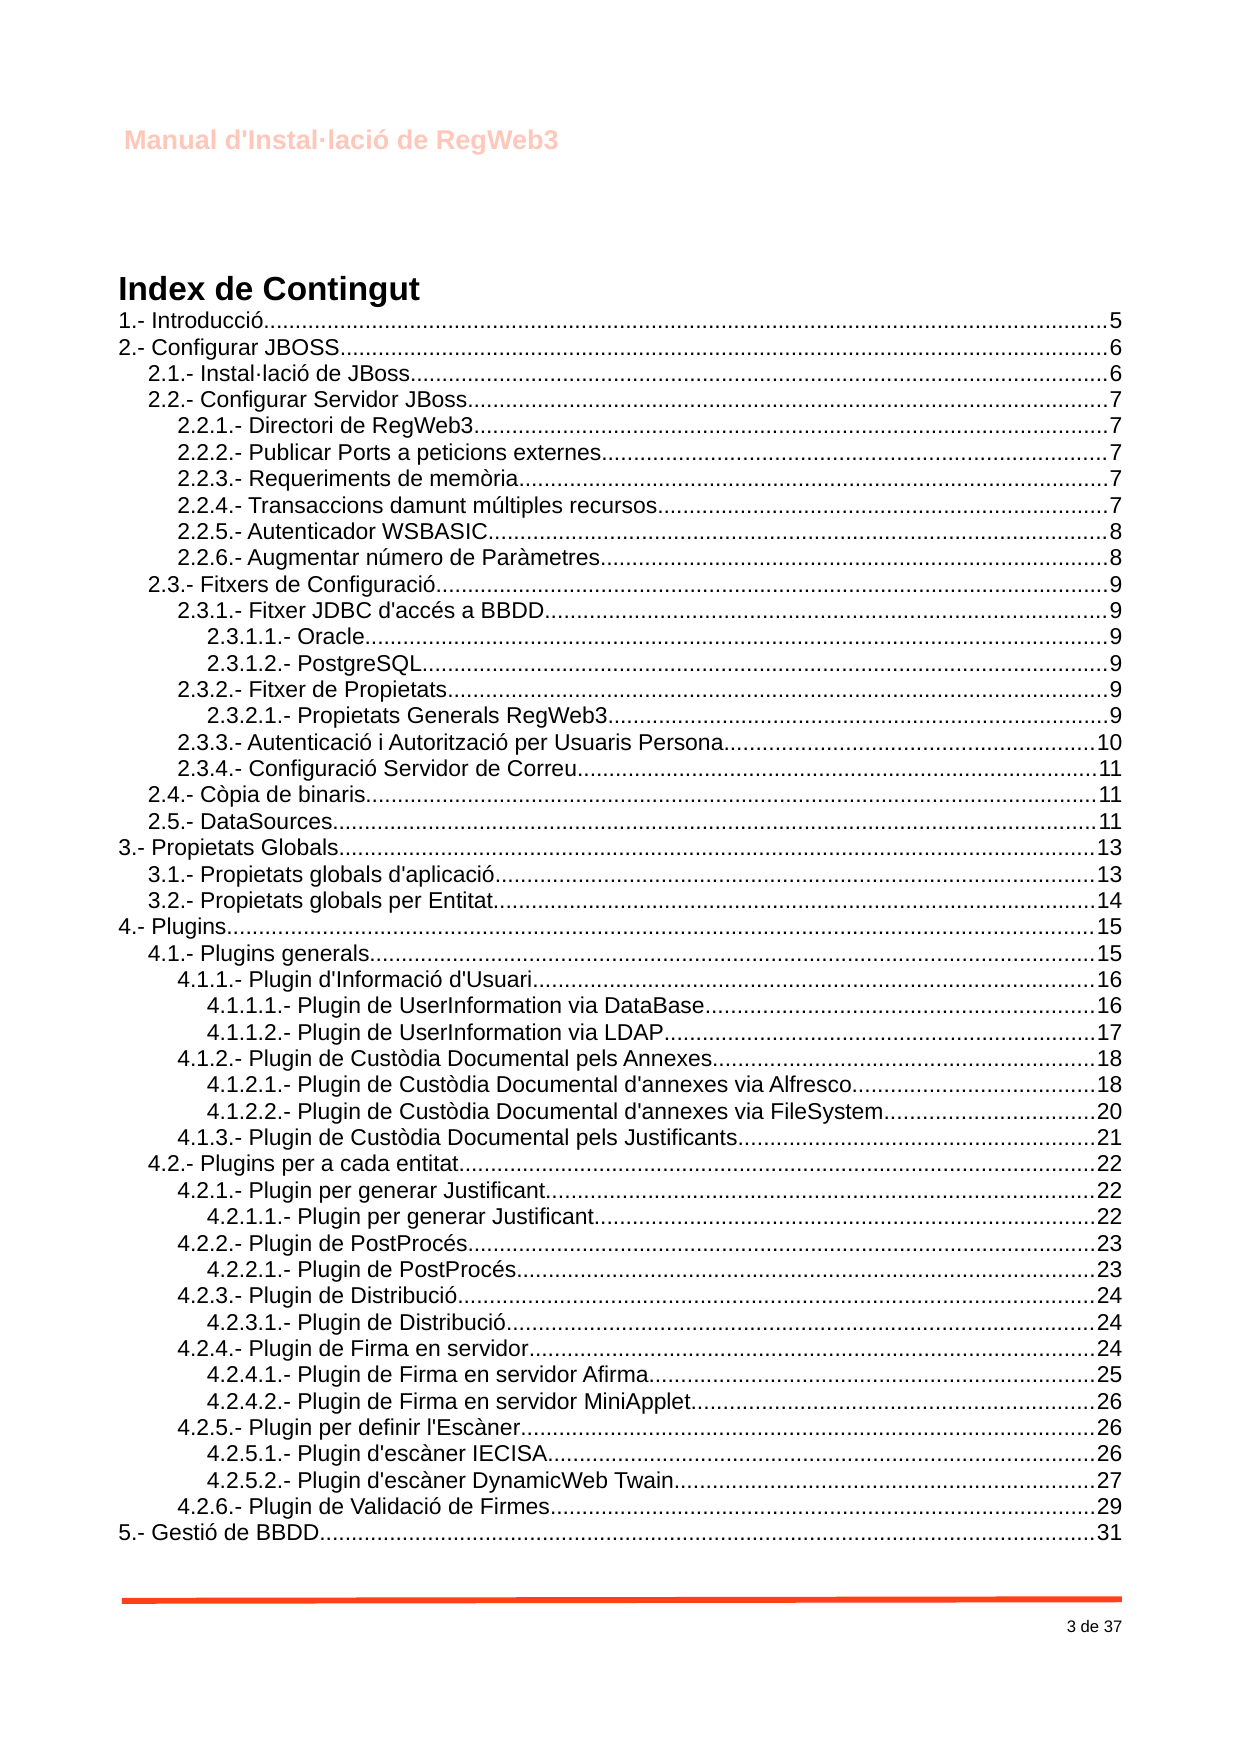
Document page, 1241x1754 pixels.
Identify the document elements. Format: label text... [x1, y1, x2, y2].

text 4.2.4.2.- Plugin de Firma en servidor MiniApplet 26 [207, 1388, 1122, 1414]
text 1.- Introducció 5 [118, 307, 1122, 333]
text 2.3.4.- Configuració Servidor de Correu 11 [177, 755, 1122, 781]
text 4.2.6.- Plugin de Validació de Firmes 29 [177, 1493, 1122, 1519]
text 4.2.1.1.- Plugin per generar Justificant 22 [207, 1203, 1122, 1229]
text 4.2.4.1.- Plugin de Firma en servidor Afirma 25 [207, 1361, 1122, 1388]
text 4.1.1.1.- Plugin de UserInformation via DataBase 16 [207, 992, 1122, 1019]
text 4.- Plugins 15 [118, 913, 1122, 939]
text 4.1.1.2.- Plugin de UserInformation via LDAP 17 [207, 1019, 1122, 1045]
subtitle Index de Contingut [118, 269, 1122, 307]
text 4.2.2.- Plugin de PostProcés 23 [177, 1229, 1122, 1256]
text 2.5.- DataSources 11 [148, 808, 1122, 834]
text 2.3.1.1.- Oracle 9 [207, 623, 1122, 650]
text 4.2.5.2.- Plugin d'escàner DynamicWeb Twain 27 [207, 1467, 1122, 1493]
text 3.- Propietats Globals 13 [118, 834, 1122, 861]
text 2.1.- Instal·lació de JBoss 6 [148, 360, 1122, 386]
text 2.2.- Configurar Servidor JBoss 7 [148, 386, 1122, 412]
text 2.2.4.- Transaccions damunt múltiples recursos 7 [177, 492, 1122, 518]
text 4.1.2.- Plugin de Custòdia Documental pels Annexes 18 [177, 1045, 1122, 1071]
text 5.- Gestió de BBDD 31 [118, 1519, 1122, 1546]
text 2.3.2.- Fitxer de Propietats 9 [177, 676, 1122, 702]
text 4.2.1.- Plugin per generar Justificant 22 [177, 1177, 1122, 1203]
text 2.3.1.- Fitxer JDBC d'accés a BBDD 9 [177, 597, 1122, 623]
text 4.2.5.- Plugin per definir l'Escàner 26 [177, 1414, 1122, 1440]
text 2.- Configurar JBOSS 6 [118, 333, 1122, 360]
text 2.3.3.- Autenticació i Autorització per Usuaris Persona 10 [177, 729, 1122, 755]
text 2.3.2.1.- Propietats Generals RegWeb3 9 [207, 702, 1122, 729]
text 4.2.3.- Plugin de Distribució 24 [177, 1282, 1122, 1308]
text 4.1.3.- Plugin de Custòdia Documental pels Justificants 21 [177, 1124, 1122, 1150]
text 2.3.1.2.- PostgreSQL 9 [207, 650, 1122, 676]
text 2.2.3.- Requeriments de memòria 7 [177, 465, 1122, 492]
text 2.2.6.- Augmentar número de Paràmetres 8 [177, 544, 1122, 571]
text 3.2.- Propietats globals per Entitat 14 [148, 887, 1122, 913]
text 4.2.2.1.- Plugin de PostProcés 23 [207, 1256, 1122, 1282]
text 4.1.- Plugins generals 15 [148, 939, 1122, 966]
text 3.1.- Propietats globals d'aplicació 13 [148, 861, 1122, 887]
text 2.4.- Còpia de binaris 11 [148, 781, 1122, 808]
text 2.2.5.- Autenticador WSBASIC 8 [177, 518, 1122, 544]
text 4.2.3.1.- Plugin de Distribució 24 [207, 1308, 1122, 1335]
text 4.1.2.1.- Plugin de Custòdia Documental d'annexes via Alfresco 18 [207, 1071, 1122, 1098]
text 2.2.2.- Publicar Ports a peticions externes 7 [177, 439, 1122, 465]
text 4.2.5.1.- Plugin d'escàner IECISA 26 [207, 1440, 1122, 1467]
text 4.2.4.- Plugin de Firma en servidor 24 [177, 1335, 1122, 1361]
text 4.2.- Plugins per a cada entitat 22 [148, 1150, 1122, 1177]
text 4.1.2.2.- Plugin de Custòdia Documental d'annexes via FileSystem 20 [207, 1098, 1122, 1124]
text 4.1.1.- Plugin d'Informació d'Usuari 16 [177, 966, 1122, 992]
text 2.2.1.- Directori de RegWeb3 7 [177, 412, 1122, 439]
text 2.3.- Fitxers de Configuració 9 [148, 571, 1122, 597]
